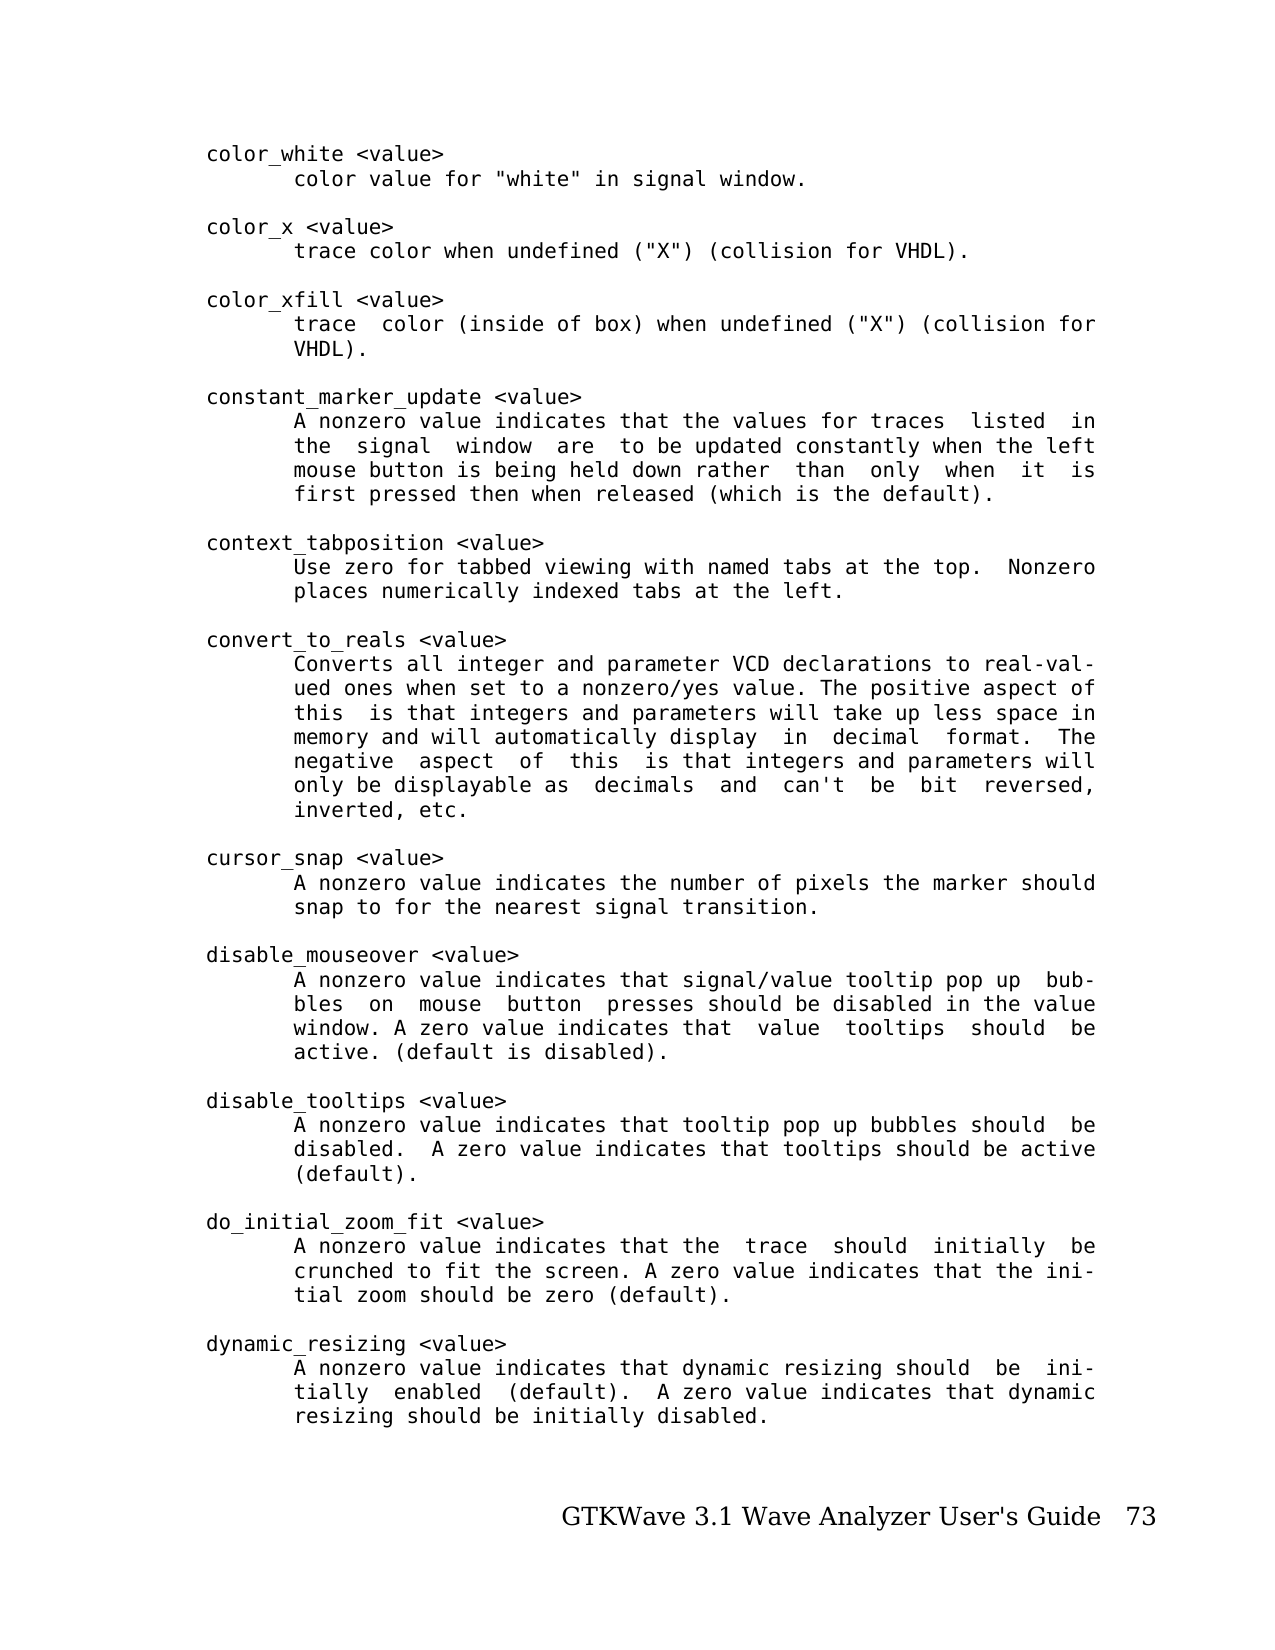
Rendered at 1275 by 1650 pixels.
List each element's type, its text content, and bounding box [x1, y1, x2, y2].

text memory and will automatically display in decimal format. The [118, 725, 1157, 749]
text color value for "white" in signal window. [118, 167, 1157, 191]
text snap to for the nearest signal transition. [118, 895, 1157, 919]
text Use zero for tabbed viewing with named tabs at the top. Nonzero [118, 555, 1157, 579]
text color_x <value> [118, 215, 1157, 239]
text trace color when undefined ("X") (collision for VHDL). [118, 239, 1157, 264]
text context_tabposition <value> [118, 531, 1157, 555]
text first pressed then when released (which is the default). [118, 482, 1157, 506]
text dynamic_resizing <value> [118, 1332, 1157, 1356]
text cursor_snap <value> [118, 846, 1157, 871]
text disable_mouseover <value> [118, 943, 1157, 968]
text bles on mouse button presses should be disabled in the value [118, 992, 1157, 1016]
text inverted, etc. [118, 798, 1157, 822]
text tially enabled (default). A zero value indicates that dynamic [118, 1380, 1157, 1404]
text the signal window are to be updated constantly when the left [118, 434, 1157, 458]
text disabled. A zero value indicates that tooltips should be active [118, 1137, 1157, 1162]
text only be displayable as decimals and can't be bit reversed, [118, 773, 1157, 798]
text convert_to_reals <value> [118, 628, 1157, 652]
text disable_tooltips <value> [118, 1089, 1157, 1113]
text ued ones when set to a nonzero/yes value. The positive aspect of [118, 676, 1157, 701]
text mouse button is being held down rather than only when it is [118, 458, 1157, 482]
text crunched to fit the screen. A zero value indicates that the ini- [118, 1259, 1157, 1283]
text A nonzero value indicates that the values for traces listed in [118, 409, 1157, 434]
text A nonzero value indicates that signal/value tooltip pop up bub- [118, 968, 1157, 992]
text this is that integers and parameters will take up less space in [118, 701, 1157, 725]
text A nonzero value indicates that tooltip pop up bubbles should be [118, 1113, 1157, 1137]
text constant_marker_update <value> [118, 385, 1157, 409]
text resizing should be initially disabled. [118, 1404, 1157, 1429]
text color_white <value> [118, 142, 1157, 167]
text A nonzero value indicates that dynamic resizing should be ini- [118, 1356, 1157, 1380]
text window. A zero value indicates that value tooltips should be [118, 1016, 1157, 1040]
text tial zoom should be zero (default). [118, 1283, 1157, 1307]
text A nonzero value indicates the number of pixels the marker should [118, 871, 1157, 895]
text Converts all integer and parameter VCD declarations to real-val- [118, 652, 1157, 676]
text do_initial_zoom_fit <value> [118, 1210, 1157, 1234]
text VHDL). [118, 337, 1157, 361]
text color_xfill <value> [118, 288, 1157, 312]
text places numerically indexed tabs at the left. [118, 579, 1157, 603]
text (default). [118, 1162, 1157, 1186]
text trace color (inside of box) when undefined ("X") (collision for [118, 312, 1157, 337]
text active. (default is disabled). [118, 1040, 1157, 1065]
text A nonzero value indicates that the trace should initially be [118, 1234, 1157, 1259]
text negative aspect of this is that integers and parameters will [118, 749, 1157, 773]
